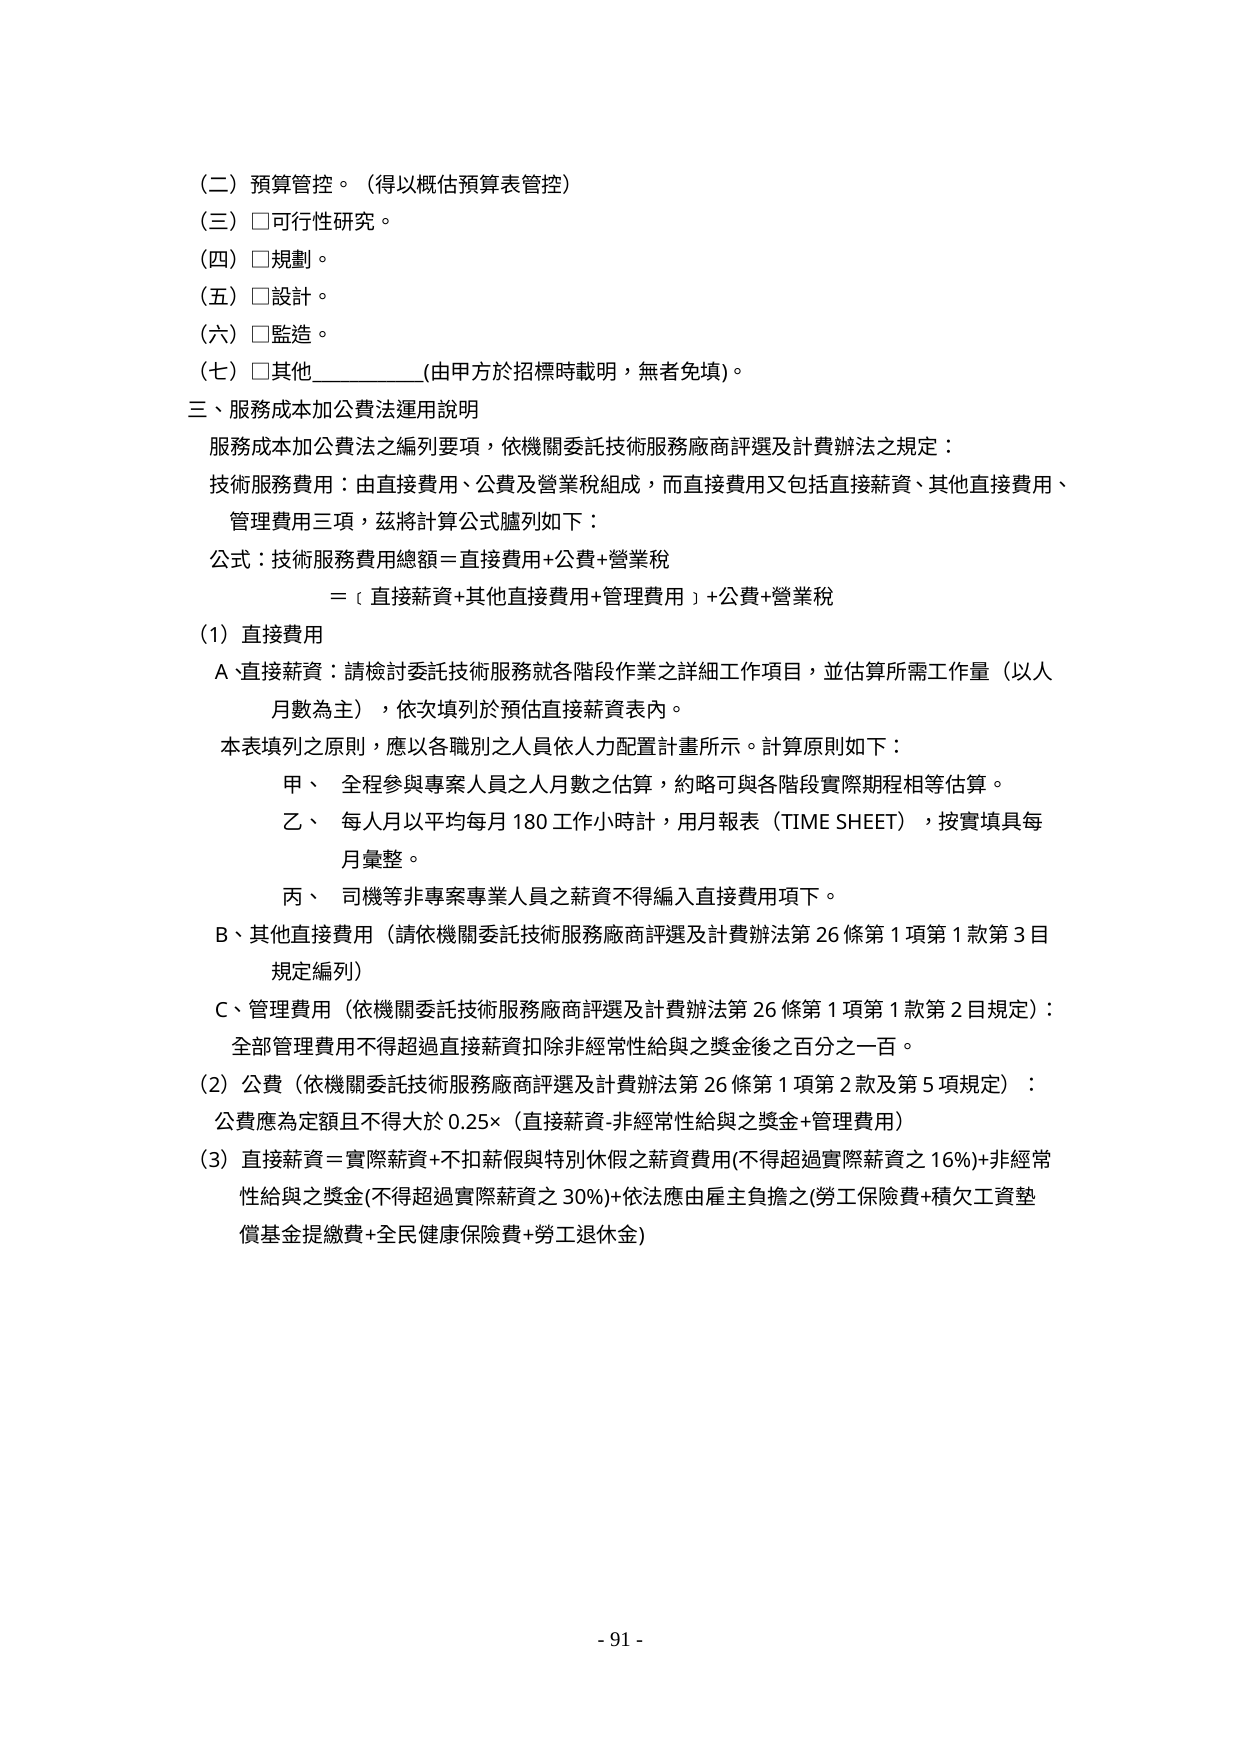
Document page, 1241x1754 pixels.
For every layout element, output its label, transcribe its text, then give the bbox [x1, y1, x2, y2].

text （1）直接費用 [187, 614, 1053, 652]
text 全部管理費用不得超過直接薪資扣除非經常性給與之獎金後之百分之一百。 [187, 1027, 1053, 1064]
text 本表填列之原則，應以各職別之人員依人力配置計畫所示。計算原則如下： [187, 727, 1053, 764]
text （六）□監造。 [187, 314, 1053, 352]
text （三）□可行性研究。 [187, 202, 1053, 239]
text 公式：技術服務費用總額＝直接費用+公費+營業稅 [187, 539, 1053, 577]
text 公費應為定額且不得大於0.25×（直接薪資-非經常性給與之獎金+管理費用） [187, 1102, 1053, 1139]
text 服務成本加公費法之編列要項，依機關委託技術服務廠商評選及計費辦法之規定： [187, 427, 1053, 464]
list 司機等非專案專業人員之薪資不得編入直接費用項下。 [282, 877, 1053, 914]
text C、管理費用（依機關委託技術服務廠商評選及計費辦法第26條第1項第1款第2目規定）： [187, 989, 1053, 1027]
text 技術服務費用：由直接費用、公費及營業稅組成，而直接費用又包括直接薪資、其他直接費用、管理費用三項，茲將計算公式臚列如下： [187, 464, 1053, 539]
text （四）□規劃。 [187, 239, 1053, 277]
text （七）□其他____________(由甲方於招標時載明，無者免填)。 [187, 352, 1053, 389]
text （2）公費（依機關委託技術服務廠商評選及計費辦法第26條第1項第2款及第5項規定）： [187, 1064, 1053, 1102]
text （3）直接薪資＝實際薪資+不扣薪假與特別休假之薪資費用(不得超過實際薪資之16%)+非經常性給與之獎金(不得超過實際薪資之30%)+依法應由雇主負擔之(勞工保險費+積欠工資墊償基金提繳費+全民健康保險費+勞工退休金) [187, 1139, 1053, 1252]
text （五）□設計。 [187, 277, 1053, 314]
text A、直接薪資：請檢討委託技術服務就各階段作業之詳細工作項目，並估算所需工作量（以人月數為主），依次填列於預估直接薪資表內。 [187, 652, 1053, 727]
list 每人月以平均每月180工作小時計，用月報表（TIME SHEET），按實填具每月彙整。 [282, 802, 1053, 877]
text ＝﹝直接薪資+其他直接費用+管理費用﹞+公費+營業稅 [187, 577, 1053, 614]
text 三、服務成本加公費法運用說明 [187, 389, 1053, 427]
text B、其他直接費用（請依機關委託技術服務廠商評選及計費辦法第26條第1項第1款第3目規定編列） [187, 914, 1053, 989]
text （二）預算管控。（得以概估預算表管控） [187, 164, 1053, 202]
list 全程參與專案人員之人月數之估算，約略可與各階段實際期程相等估算。 [282, 764, 1053, 802]
